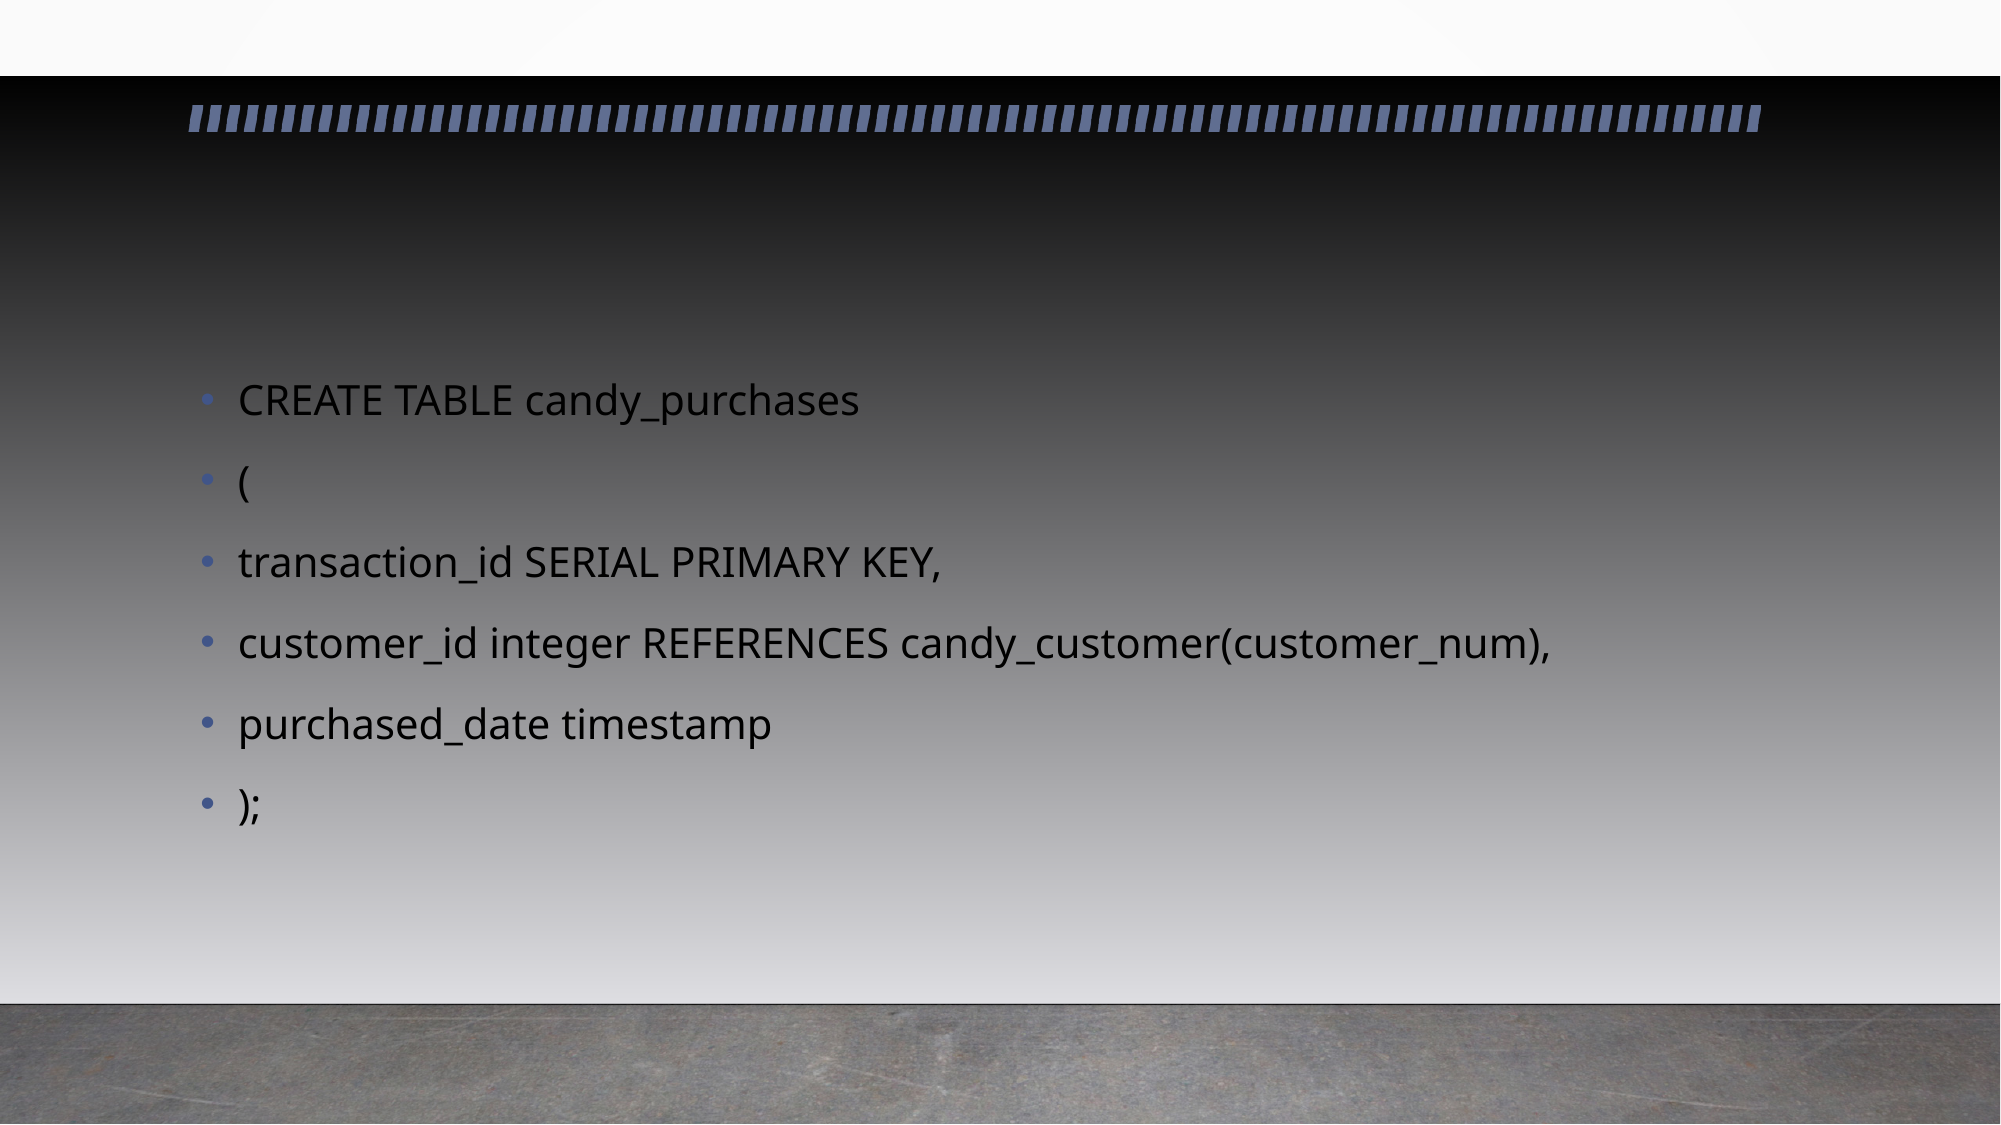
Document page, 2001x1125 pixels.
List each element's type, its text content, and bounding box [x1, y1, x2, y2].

list CREATE TABLE candy_purchases ( transaction_id SERIAL PRIMARY KEY, customer_id integer REFERENCES candy_customer(customer_num), purchased_date timestamp ); [185, 356, 1761, 897]
